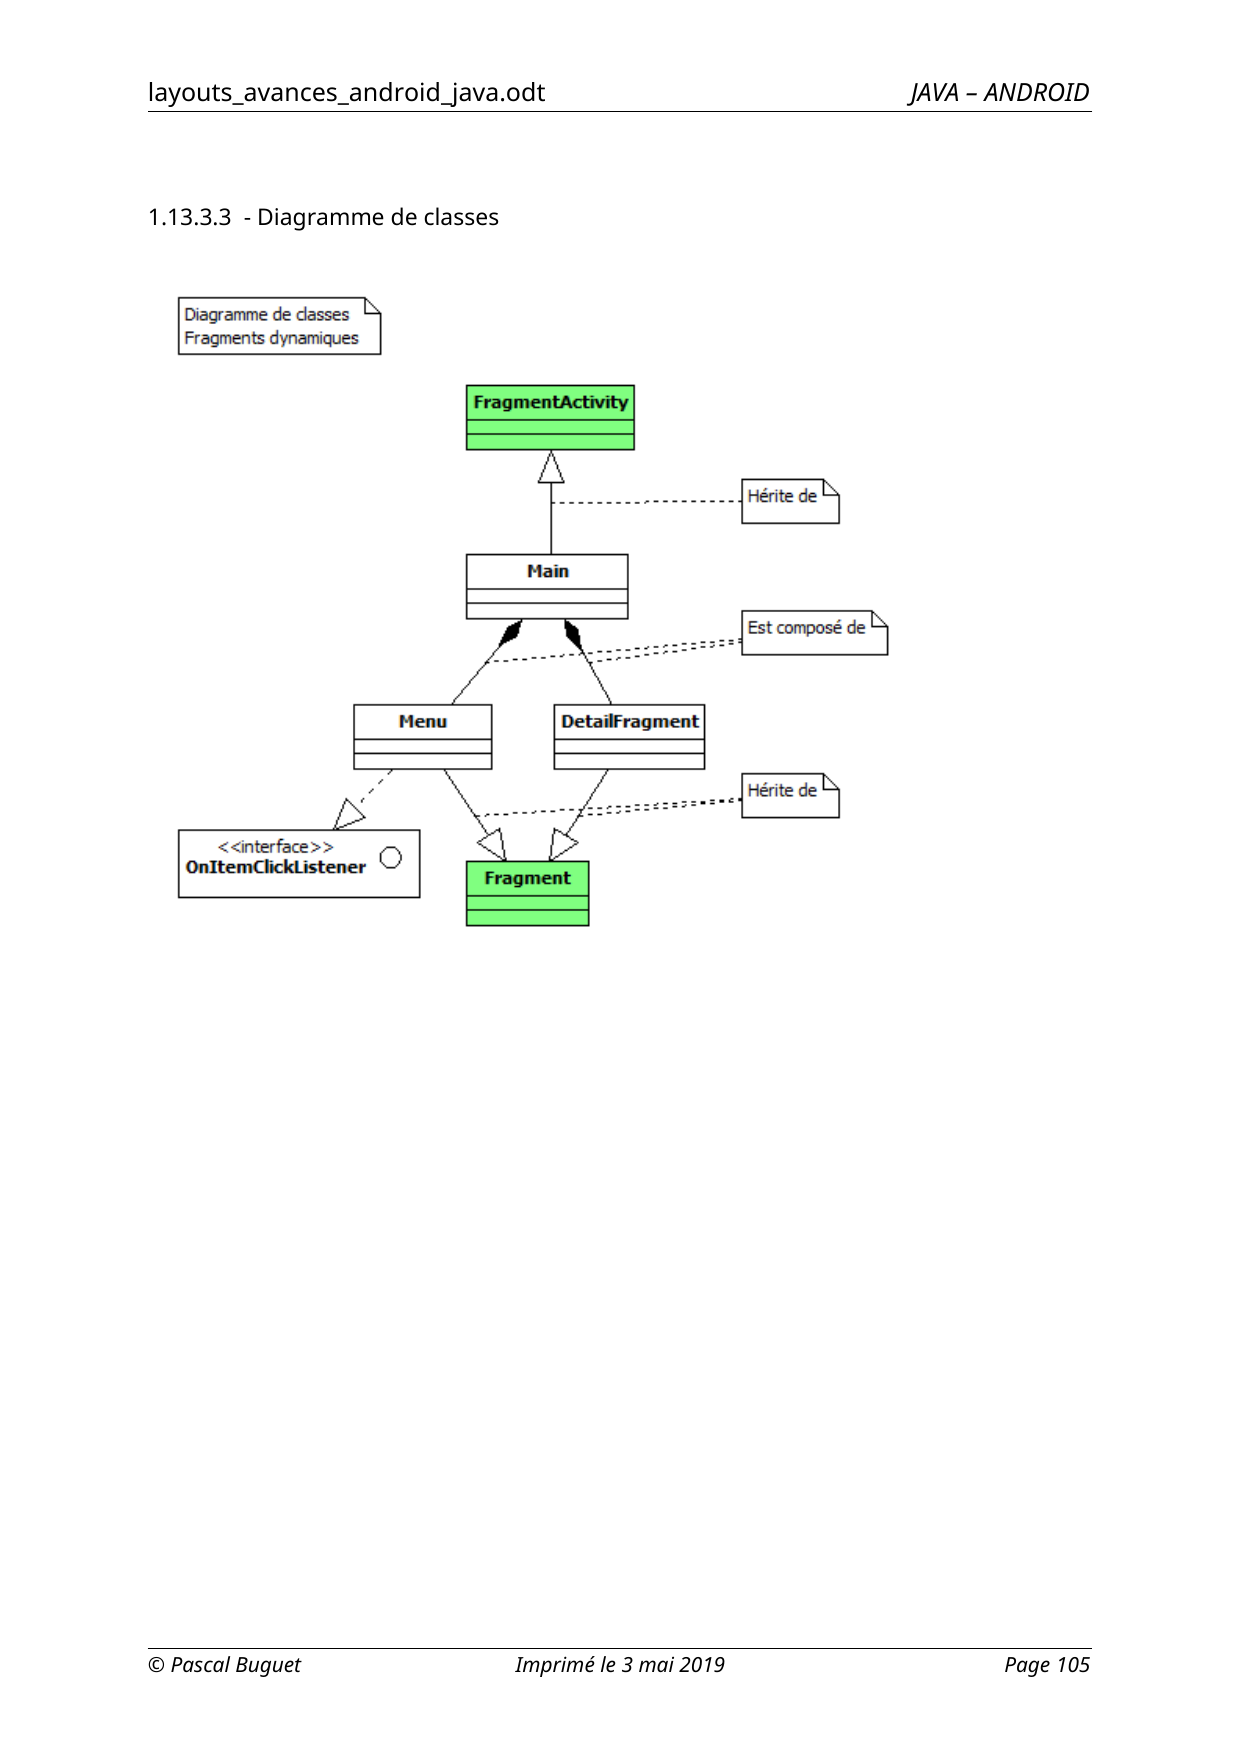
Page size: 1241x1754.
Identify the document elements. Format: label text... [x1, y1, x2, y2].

picture [147, 267, 920, 958]
subtitle - Diagramme de classes [148, 201, 1092, 232]
